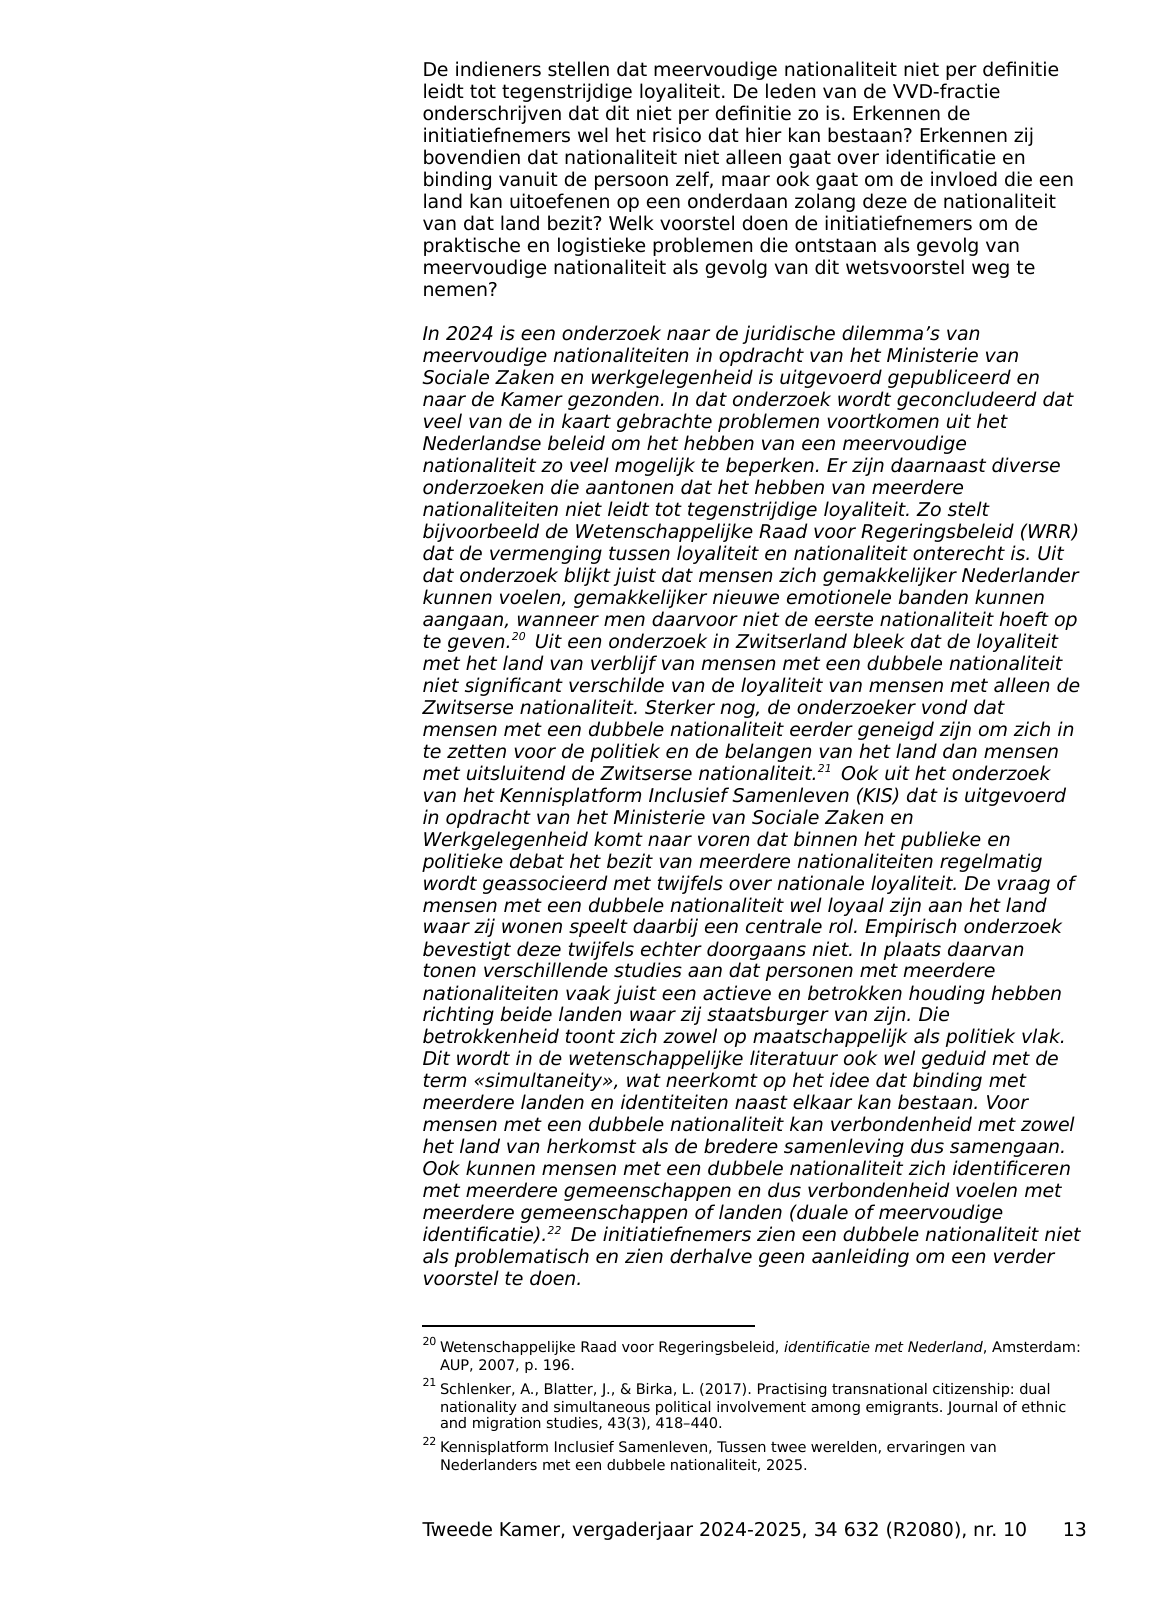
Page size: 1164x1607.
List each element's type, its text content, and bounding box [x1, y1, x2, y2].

text Schlenker, A., Blatter, J., & Birka, L. (2017). Practising transnational citizenship: dual nationality and simultaneous political involvement among emigrants. Journal of ethnic and migration studies, 43(3), 418–440. [422, 1377, 1087, 1432]
text Kennisplatform Inclusief Samenleven, Tussen twee werelden, ervaringen van Nederlanders met een dubbele nationaliteit, 2025. [422, 1435, 1087, 1474]
text De indieners stellen dat meervoudige nationaliteit niet per definitie leidt tot tegenstrijdige loyaliteit. De leden van de VVD-fractie onderschrijven dat dit niet per definitie zo is. Erkennen de initiatiefnemers wel het risico dat hier kan bestaan? Erkennen zij bovendien dat nationaliteit niet alleen gaat over identificatie en binding vanuit de persoon zelf, maar ook gaat om de invloed die een land kan uitoefenen op een onderdaan zolang deze de nationaliteit van dat land bezit? Welk voorstel doen de initiatiefnemers om de praktische en logistieke problemen die ontstaan als gevolg van meervoudige nationaliteit als gevolg van dit wetsvoorstel weg te nemen? [422, 59, 1087, 301]
text Wetenschappelijke Raad voor Regeringsbeleid, identificatie met Nederland, Amsterdam: AUP, 2007, p. 196. [422, 1335, 1087, 1374]
text In 2024 is een onderzoek naar de juridische dilemma’s van meervoudige nationaliteiten in opdracht van het Ministerie van Sociale Zaken en werkgelegenheid is uitgevoerd gepubliceerd en naar de Kamer gezonden. In dat onderzoek wordt geconcludeerd dat veel van de in kaart gebrachte problemen voortkomen uit het Nederlandse beleid om het hebben van een meervoudige nationaliteit zo veel mogelijk te beperken. Er zijn daarnaast diverse onderzoeken die aantonen dat het hebben van meerdere nationaliteiten niet leidt tot tegenstrijdige loyaliteit. Zo stelt bijvoorbeeld de Wetenschappelijke Raad voor Regeringsbeleid (WRR) dat de vermenging tussen loyaliteit en nationaliteit onterecht is. Uit dat onderzoek blijkt juist dat mensen zich gemakkelijker Nederlander kunnen voelen, gemakkelijker nieuwe emotionele banden kunnen aangaan, wanneer men daarvoor niet de eerste nationaliteit hoeft op te geven. Uit een onderzoek in Zwitserland bleek dat de loyaliteit met het land van verblijf van mensen met een dubbele nationaliteit niet significant verschilde van de loyaliteit van mensen met alleen de Zwitserse nationaliteit. Sterker nog, de onderzoeker vond dat mensen met een dubbele nationaliteit eerder geneigd zijn om zich in te zetten voor de politiek en de belangen van het land dan mensen met uitsluitend de Zwitserse nationaliteit. Ook uit het onderzoek van het Kennisplatform Inclusief Samenleven (KIS) dat is uitgevoerd in opdracht van het Ministerie van Sociale Zaken en Werkgelegenheid komt naar voren dat binnen het publieke en politieke debat het bezit van meerdere nationaliteiten regelmatig wordt geassocieerd met twijfels over nationale loyaliteit. De vraag of mensen met een dubbele nationaliteit wel loyaal zijn aan het land waar zij wonen speelt daarbij een centrale rol. Empirisch onderzoek bevestigt deze twijfels echter doorgaans niet. In plaats daarvan tonen verschillende studies aan dat personen met meerdere nationaliteiten vaak juist een actieve en betrokken houding hebben richting beide landen waar zij staatsburger van zijn. Die betrokkenheid toont zich zowel op maatschappelijk als politiek vlak. Dit wordt in de wetenschappelijke literatuur ook wel geduid met de term «simultaneity», wat neerkomt op het idee dat binding met meerdere landen en identiteiten naast elkaar kan bestaan. Voor mensen met een dubbele nationaliteit kan verbondenheid met zowel het land van herkomst als de bredere samenleving dus samengaan. Ook kunnen mensen met een dubbele nationaliteit zich identificeren met meerdere gemeenschappen en dus verbondenheid voelen met meerdere gemeenschappen of landen (duale of meervoudige identificatie). De initiatiefnemers zien een dubbele nationaliteit niet als problematisch en zien derhalve geen aanleiding om een verder voorstel te doen. [422, 323, 1087, 1290]
